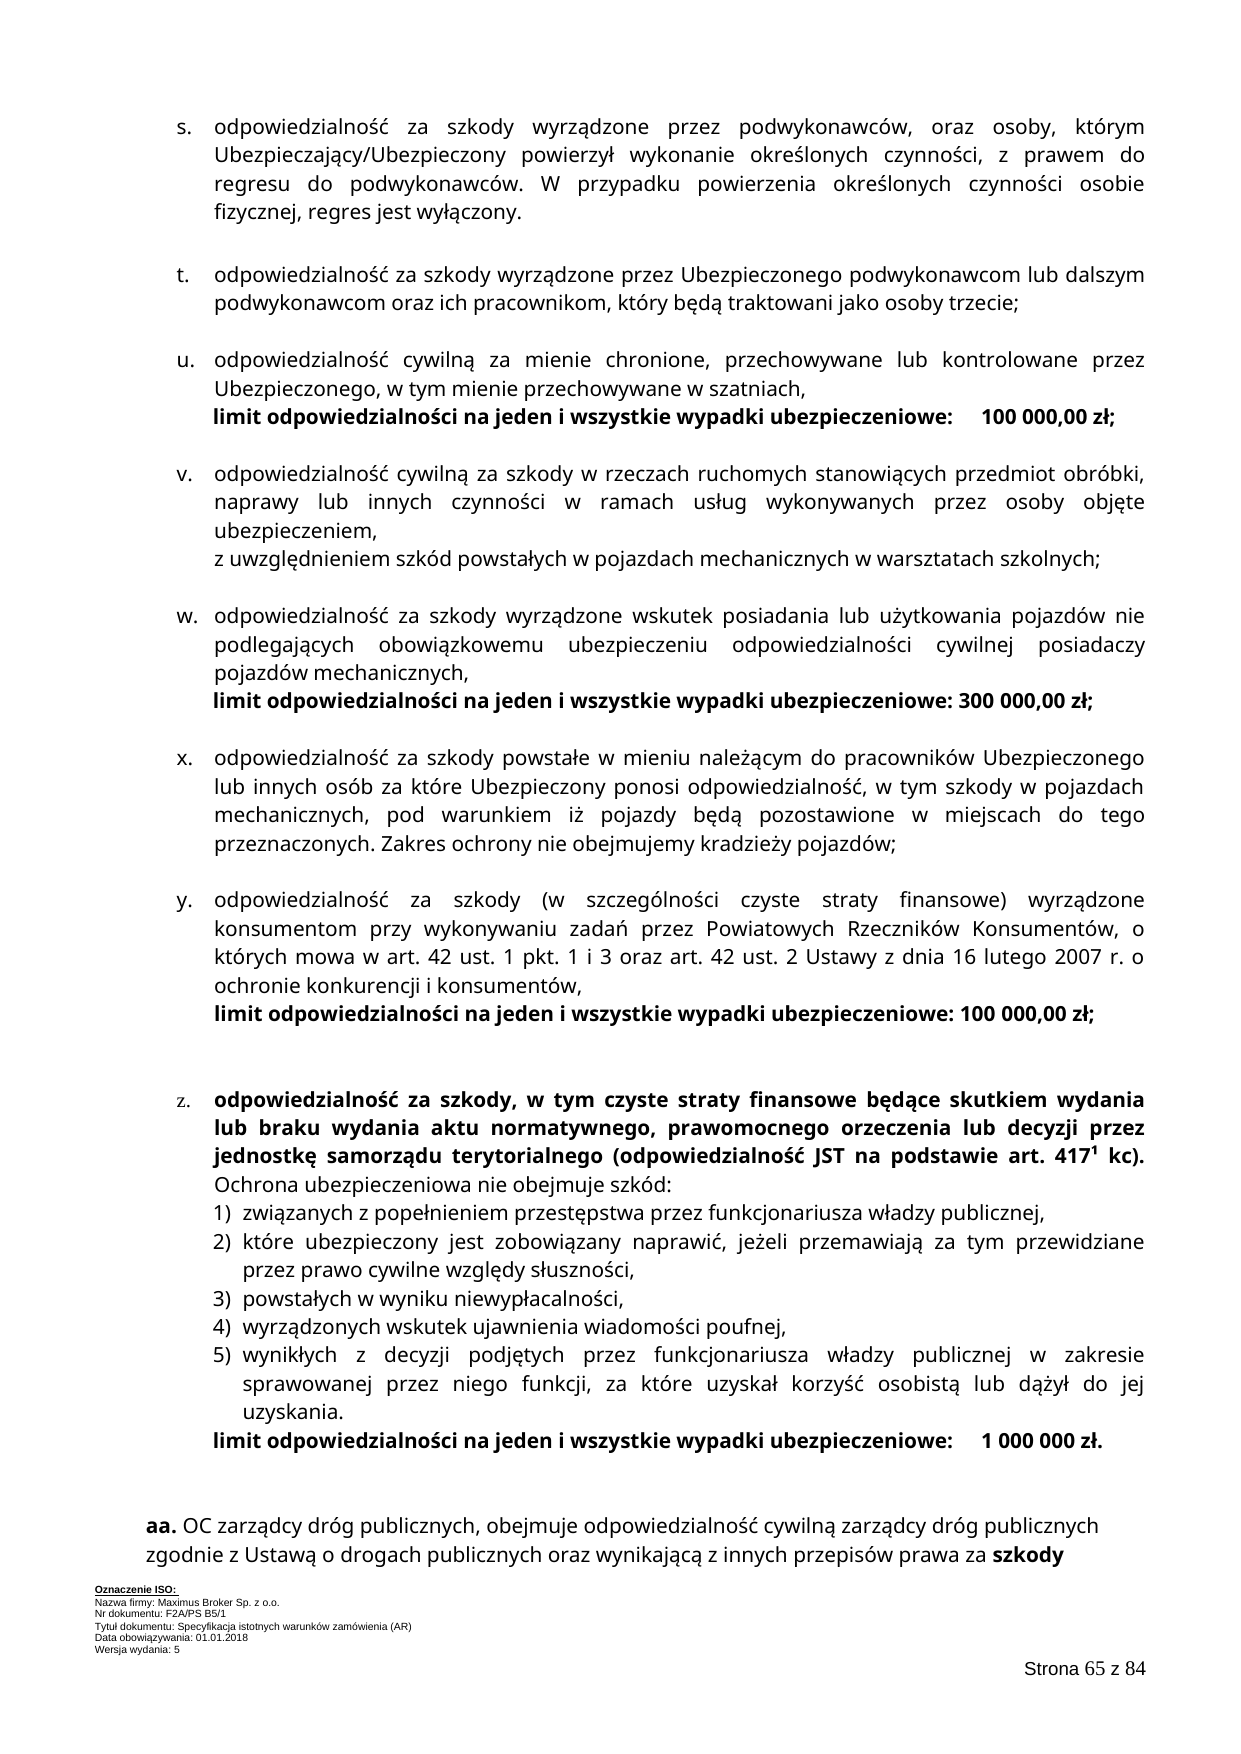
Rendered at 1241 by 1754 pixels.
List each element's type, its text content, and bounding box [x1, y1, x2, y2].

list odpowiedzialność cywilną za szkody w rzeczach ruchomych stanowiących przedmiot obróbki, naprawy lub innych czynności w ramach usług wykonywanych przez osoby objęte ubezpieczeniem, z uwzględnieniem szkód powstałych w pojazdach mechanicznych w warsztatach szkolnych; [176, 459, 1146, 573]
list odpowiedzialność za szkody powstałe w mieniu należącym do pracowników Ubezpieczonego lub innych osób za które Ubezpieczony ponosi odpowiedzialność, w tym szkody w pojazdach mechanicznych, pod warunkiem iż pojazdy będą pozostawione w miejscach do tego przeznaczonych. Zakres ochrony nie obejmujemy kradzieży pojazdów; [176, 743, 1146, 857]
list odpowiedzialność za szkody wyrządzone przez podwykonawców, oraz osoby, którym Ubezpieczający/Ubezpieczony powierzył wykonanie określonych czynności, z prawem do regresu do podwykonawców. W przypadku powierzenia określonych czynności osobie fizycznej, regres jest wyłączony. [176, 112, 1146, 226]
text aa. OC zarządcy dróg publicznych, obejmuje odpowiedzialność cywilną zarządcy dróg publicznych zgodnie z Ustawą o drogach publicznych oraz wynikającą z innych przepisów prawa za szkody [146, 1511, 1146, 1568]
list wynikłych z decyzji podjętych przez funkcjonariusza władzy publicznej w zakresie sprawowanej przez niego funkcji, za które uzyskał korzyść osobistą lub dążył do jej uzyskania. [213, 1341, 1146, 1426]
text limit odpowiedzialności na jeden i wszystkie wypadki ubezpieczeniowe: 100 000,00 zł; [214, 999, 1146, 1028]
list związanych z popełnieniem przestępstwa przez funkcjonariusza władzy publicznej, [213, 1198, 1146, 1227]
text limit odpowiedzialności na jeden i wszystkie wypadki ubezpieczeniowe: 1 000 000 zł. [169, 1426, 1146, 1454]
text limit odpowiedzialności na jeden i wszystkie wypadki ubezpieczeniowe: 100 000,00 zł; [176, 402, 1146, 431]
list powstałych w wyniku niewypłacalności, [213, 1284, 1146, 1312]
list odpowiedzialność za szkody wyrządzone przez Ubezpieczonego podwykonawcom lub dalszym podwykonawcom oraz ich pracownikom, który będą traktowani jako osoby trzecie; [176, 260, 1146, 317]
list wyrządzonych wskutek ujawnienia wiadomości poufnej, [213, 1312, 1146, 1341]
list odpowiedzialność za szkody (w szczególności czyste straty finansowe) wyrządzone konsumentom przy wykonywaniu zadań przez Powiatowych Rzeczników Konsumentów, o których mowa w art. 42 ust. 1 pkt. 1 i 3 oraz art. 42 ust. 2 Ustawy z dnia 16 lutego 2007 r. o ochronie konkurencji i konsumentów, [176, 886, 1146, 999]
list odpowiedzialność cywilną za mienie chronione, przechowywane lub kontrolowane przez Ubezpieczonego, w tym mienie przechowywane w szatniach, [176, 345, 1146, 402]
list odpowiedzialność za szkody wyrządzone wskutek posiadania lub użytkowania pojazdów nie podlegających obowiązkowemu ubezpieczeniu odpowiedzialności cywilnej posiadaczy pojazdów mechanicznych, [176, 601, 1146, 687]
text limit odpowiedzialności na jeden i wszystkie wypadki ubezpieczeniowe: 300 000,00 zł; [176, 687, 1146, 715]
list które ubezpieczony jest zobowiązany naprawić, jeżeli przemawiają za tym przewidziane przez prawo cywilne względy słuszności, [213, 1227, 1146, 1284]
list odpowiedzialność za szkody, w tym czyste straty finansowe będące skutkiem wydania lub braku wydania aktu normatywnego, prawomocnego orzeczenia lub decyzji przez jednostkę samorządu terytorialnego (odpowiedzialność JST na podstawie art. 417¹ kc). Ochrona ubezpieczeniowa nie obejmuje szkód: [176, 1085, 1146, 1198]
